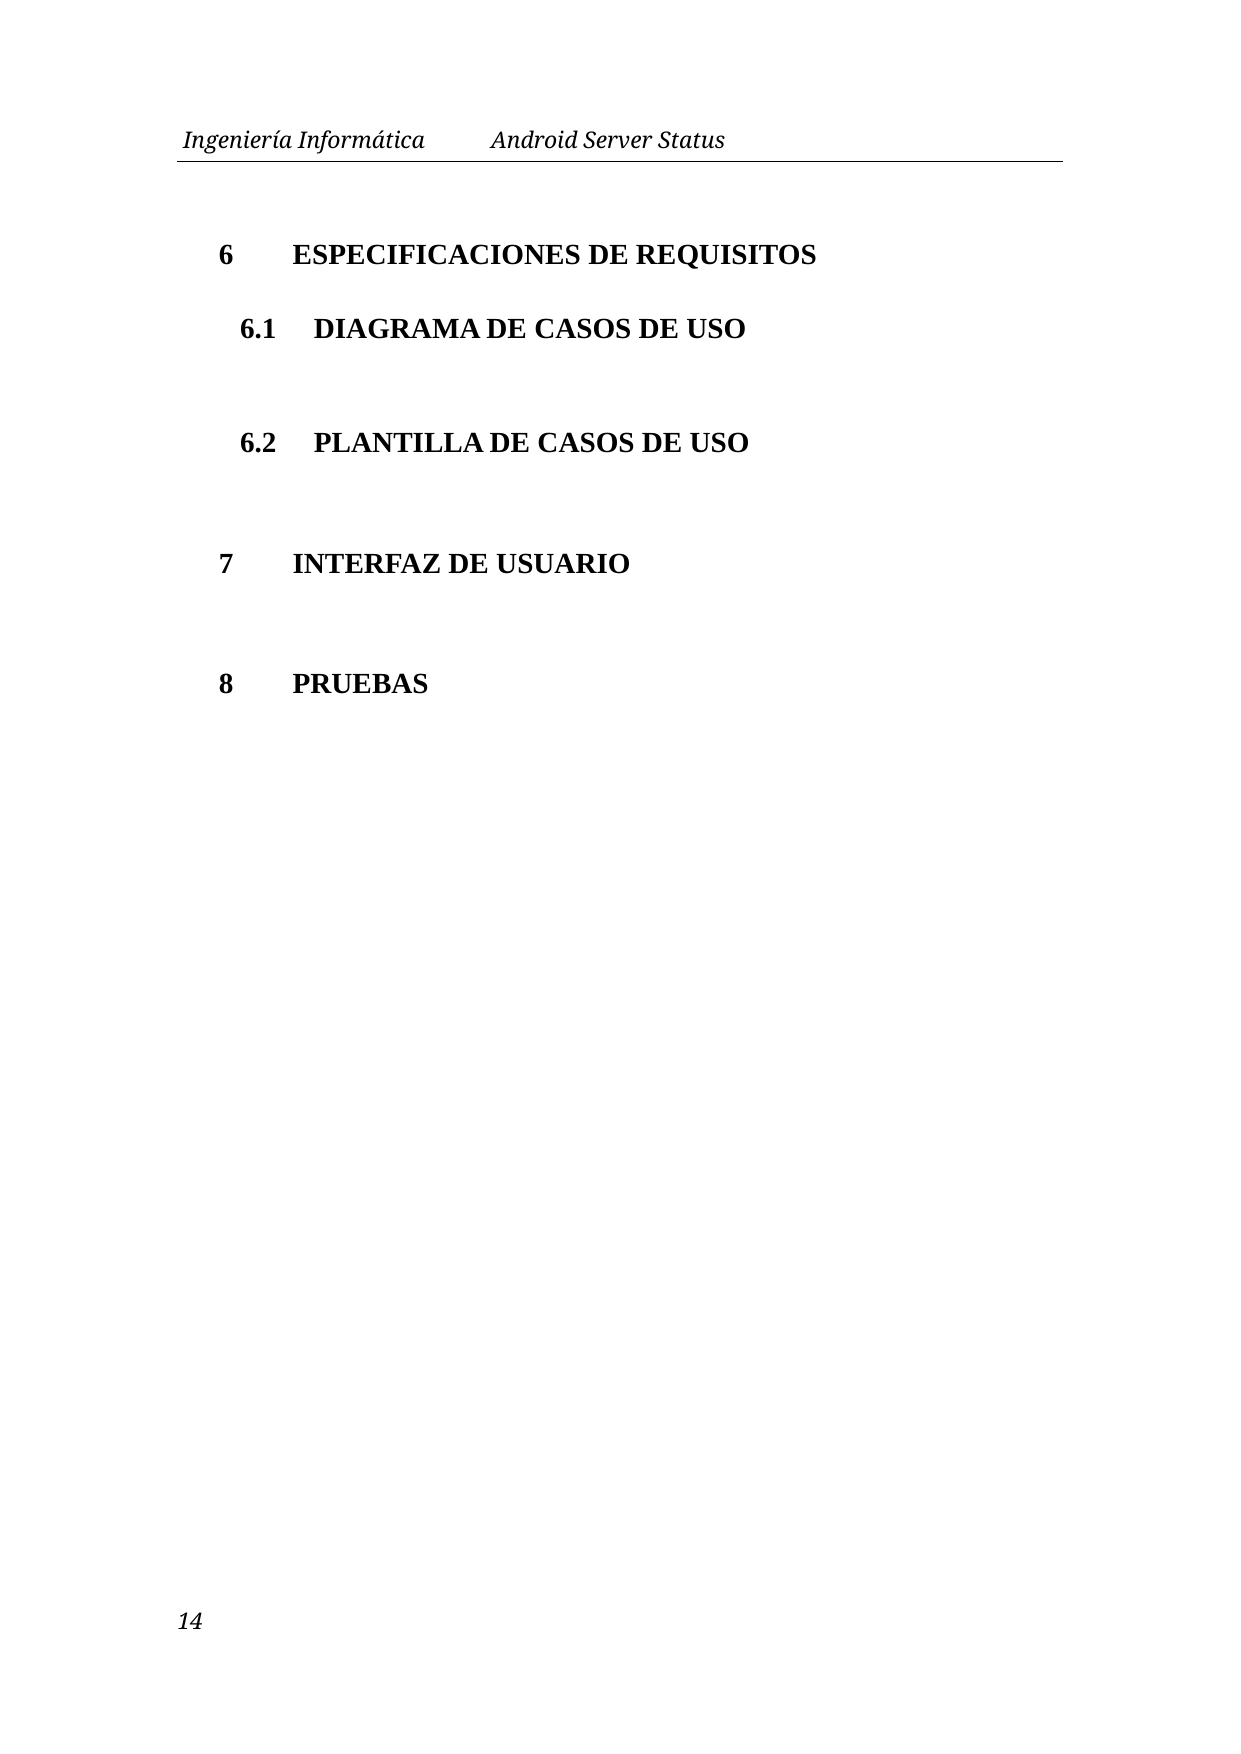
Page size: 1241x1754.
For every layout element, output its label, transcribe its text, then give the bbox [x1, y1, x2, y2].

subtitle Plantilla de casos de uso [240, 425, 1063, 459]
subtitle Interfaz de usuario [218, 546, 1063, 579]
subtitle Diagrama de casos de uso [240, 311, 1063, 344]
subtitle Pruebas [218, 666, 1063, 700]
subtitle Especificaciones de requisitos [218, 237, 1063, 270]
